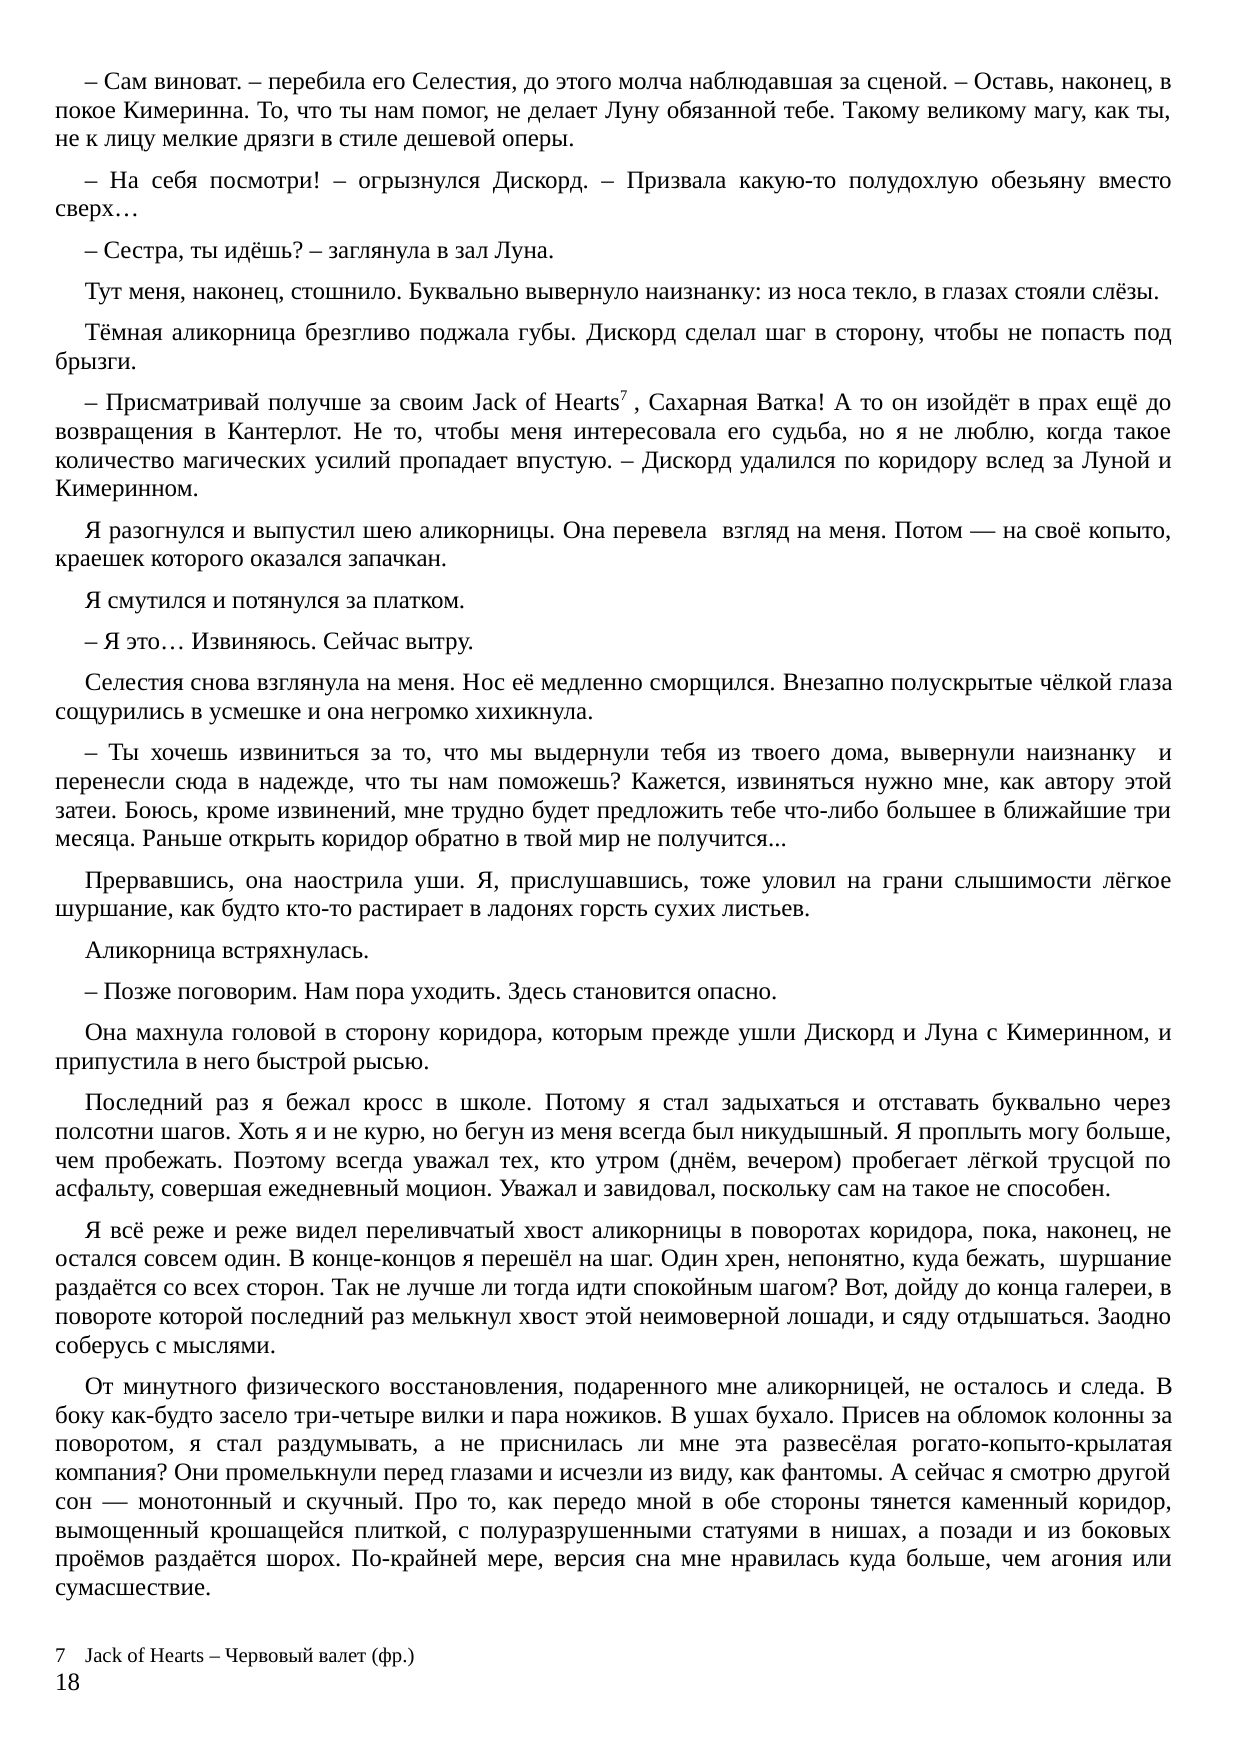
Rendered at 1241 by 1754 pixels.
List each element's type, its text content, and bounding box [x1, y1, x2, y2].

text – Я это… Извиняюсь. Сейчас вытру. [55, 626, 1173, 655]
text Тёмная аликорница брезгливо поджала губы. Дискорд сделал шаг в сторону, чтобы не попасть под брызги. [55, 317, 1173, 375]
text – На себя посмотри! – огрызнулся Дискорд. – Призвала какую-то полудохлую обезьяну вместо сверх… [55, 165, 1173, 222]
text Аликорница встряхнулась. [55, 935, 1173, 963]
text Я смутился и потянулся за платком. [55, 585, 1173, 613]
text Я разогнулся и выпустил шею аликорницы. Она перевела взгляд на меня. Потом — на своё копыто, краешек которого оказался запачкан. [55, 515, 1173, 572]
text – Позже поговорим. Нам пора уходить. Здесь становится опасно. [55, 976, 1173, 1005]
text – Сестра, ты идёшь? – заглянула в зал Луна. [55, 235, 1173, 263]
text Jack of Hearts – Червовый валет (фр.) [55, 1642, 1173, 1667]
text Последний раз я бежал кросс в школе. Потому я стал задыхаться и отставать буквально через полсотни шагов. Хоть я и не курю, но бегун из меня всегда был никудышный. Я проплыть могу больше, чем пробежать. Поэтому всегда уважал тех, кто утром (днём, вечером) пробегает лёгкой трусцой по асфальту, совершая ежедневный моцион. Уважал и завидовал, поскольку сам на такое не способен. [55, 1087, 1173, 1202]
text Она махнула головой в сторону коридора, которым прежде ушли Дискорд и Луна с Кимеринном, и припустила в него быстрой рысью. [55, 1017, 1173, 1075]
text – Присматривай получше за своим Jack of Hearts , Сахарная Ватка! А то он изойдёт в прах ещё до возвращения в Кантерлот. Не то, чтобы меня интересовала его судьба, но я не люблю, когда такое количество магических усилий пропадает впустую. – Дискорд удалился по коридору вслед за Луной и Кимеринном. [55, 387, 1173, 502]
text Я всё реже и реже видел переливчатый хвост аликорницы в поворотах коридора, пока, наконец, не остался совсем один. В конце-концов я перешёл на шаг. Один хрен, непонятно, куда бежать, шуршание раздаётся со всех сторон. Так не лучше ли тогда идти спокойным шагом? Вот, дойду до конца галереи, в повороте которой последний раз мелькнул хвост этой неимоверной лошади, и сяду отдышаться. Заодно соберусь с мыслями. [55, 1215, 1173, 1358]
text Тут меня, наконец, стошнило. Буквально вывернуло наизнанку: из носа текло, в глазах стояли слёзы. [55, 276, 1173, 305]
text Селестия снова взглянула на меня. Нос её медленно сморщился. Внезапно полускрытые чёлкой глаза сощурились в усмешке и она негромко хихикнула. [55, 667, 1173, 725]
text – Сам виноват. – перебила его Селестия, до этого молча наблюдавшая за сценой. – Оставь, наконец, в покое Кимеринна. То, что ты нам помог, не делает Луну обязанной тебе. Такому великому магу, как ты, не к лицу мелкие дрязги в стиле дешевой оперы. [55, 66, 1173, 152]
text – Ты хочешь извиниться за то, что мы выдернули тебя из твоего дома, вывернули наизнанку и перенесли сюда в надежде, что ты нам поможешь? Кажется, извиняться нужно мне, как автору этой затеи. Боюсь, кроме извинений, мне трудно будет предложить тебе что-либо большее в ближайшие три месяца. Раньше открыть коридор обратно в твой мир не получится... [55, 737, 1173, 852]
text Прервавшись, она наострила уши. Я, прислушавшись, тоже уловил на грани слышимости лёгкое шуршание, как будто кто-то растирает в ладонях горсть сухих листьев. [55, 865, 1173, 922]
text От минутного физического восстановления, подаренного мне аликорницей, не осталось и следа. В боку как-будто засело три-четыре вилки и пара ножиков. В ушах бухало. Присев на обломок колонны за поворотом, я стал раздумывать, а не приснилась ли мне эта развесёлая рогато-копыто-крылатая компания? Они промелькнули перед глазами и исчезли из виду, как фантомы. А сейчас я смотрю другой сон — монотонный и скучный. Про то, как передо мной в обе стороны тянется каменный коридор, вымощенный крошащейся плиткой, с полуразрушенными статуями в нишах, а позади и из боковых проёмов раздаётся шорох. По-крайней мере, версия сна мне нравилась куда больше, чем агония или сумасшествие. [55, 1371, 1173, 1601]
